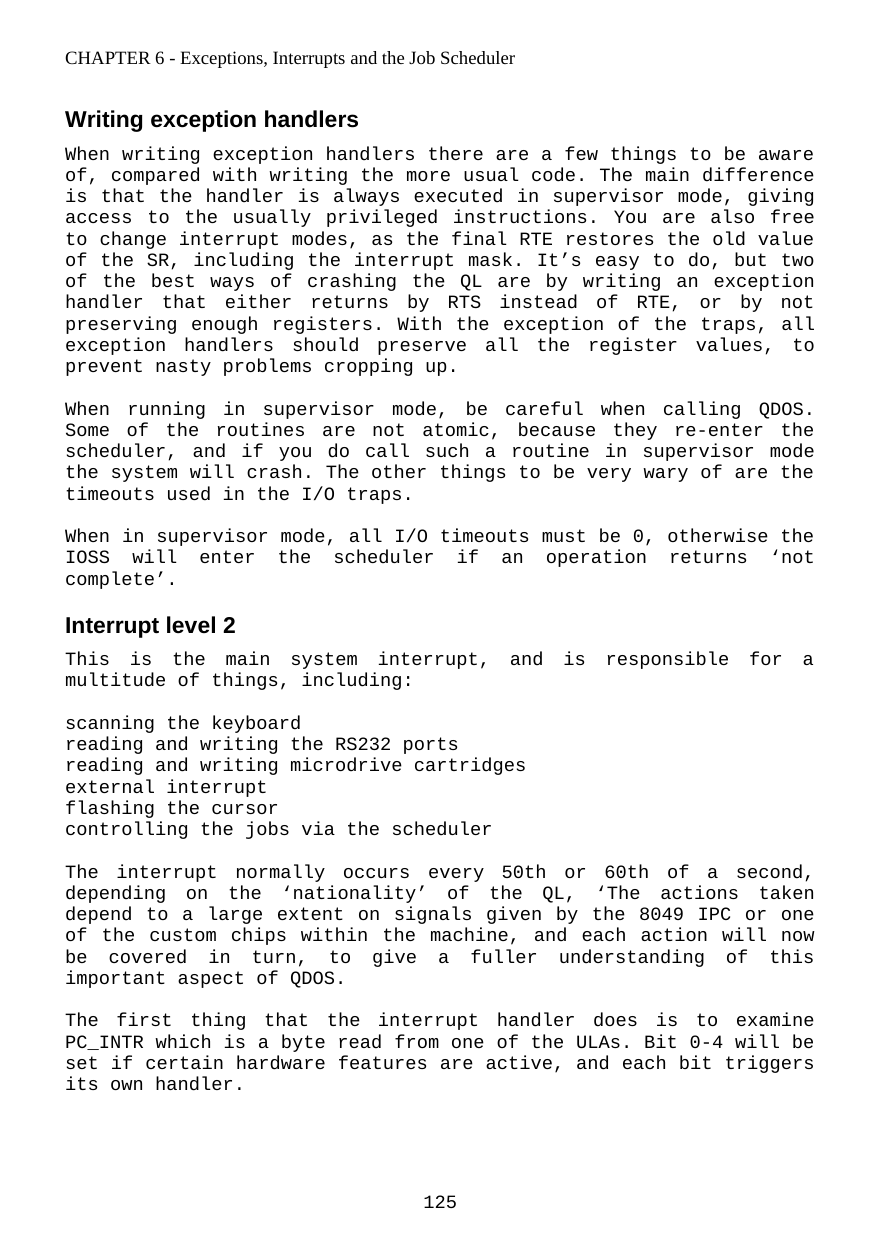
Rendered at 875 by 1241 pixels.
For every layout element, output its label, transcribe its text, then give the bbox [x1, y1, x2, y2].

text When writing exception handlers there are a few things to be aware of, compared with writing the more usual code. The main difference is that the handler is always executed in supervisor mode, giving access to the usually privileged instructions. You are also free to change interrupt modes, as the final RTE restores the old value of the SR, including the interrupt mask. It’s easy to do, but two of the best ways of crashing the QL are by writing an exception handler that either returns by RTS instead of RTE, or by not preserving enough registers. With the exception of the traps, all exception handlers should preserve all the register values, to prevent nasty problems cropping up. [65, 144, 815, 378]
text flashing the cursor [65, 799, 815, 820]
text The interrupt normally occurs every 50th or 60th of a second, depending on the ‘nationality’ of the QL, ‘The actions taken depend to a large extent on signals given by the 8049 IPC or one of the custom chips within the machine, and each action will now be covered in turn, to give a fuller understanding of this important aspect of QDOS. [65, 862, 815, 990]
text This is the main system interrupt, and is responsible for a multitude of things, including: [65, 650, 815, 692]
text controlling the jobs via the scheduler [65, 820, 815, 841]
text scanning the keyboard [65, 714, 815, 735]
text reading and writing microdrive cartridges [65, 756, 815, 777]
subtitle Interrupt level 2 [65, 612, 815, 638]
text external interrupt [65, 777, 815, 799]
subtitle Writing exception handlers [65, 106, 815, 133]
text The first thing that the interrupt handler does is to examine PC_INTR which is a byte read from one of the ULAs. Bit 0-4 will be set if certain hardware features are active, and each bit triggers its own handler. [65, 1011, 815, 1096]
text When in supervisor mode, all I/O timeouts must be 0, otherwise the IOSS will enter the scheduler if an operation returns ‘not complete’. [65, 527, 815, 591]
text reading and writing the RS232 ports [65, 735, 815, 756]
text When running in supervisor mode, be careful when calling QDOS. Some of the routines are not atomic, because they re-enter the scheduler, and if you do call such a routine in supervisor mode the system will crash. The other things to be very wary of are the timeouts used in the I/O traps. [65, 399, 815, 506]
